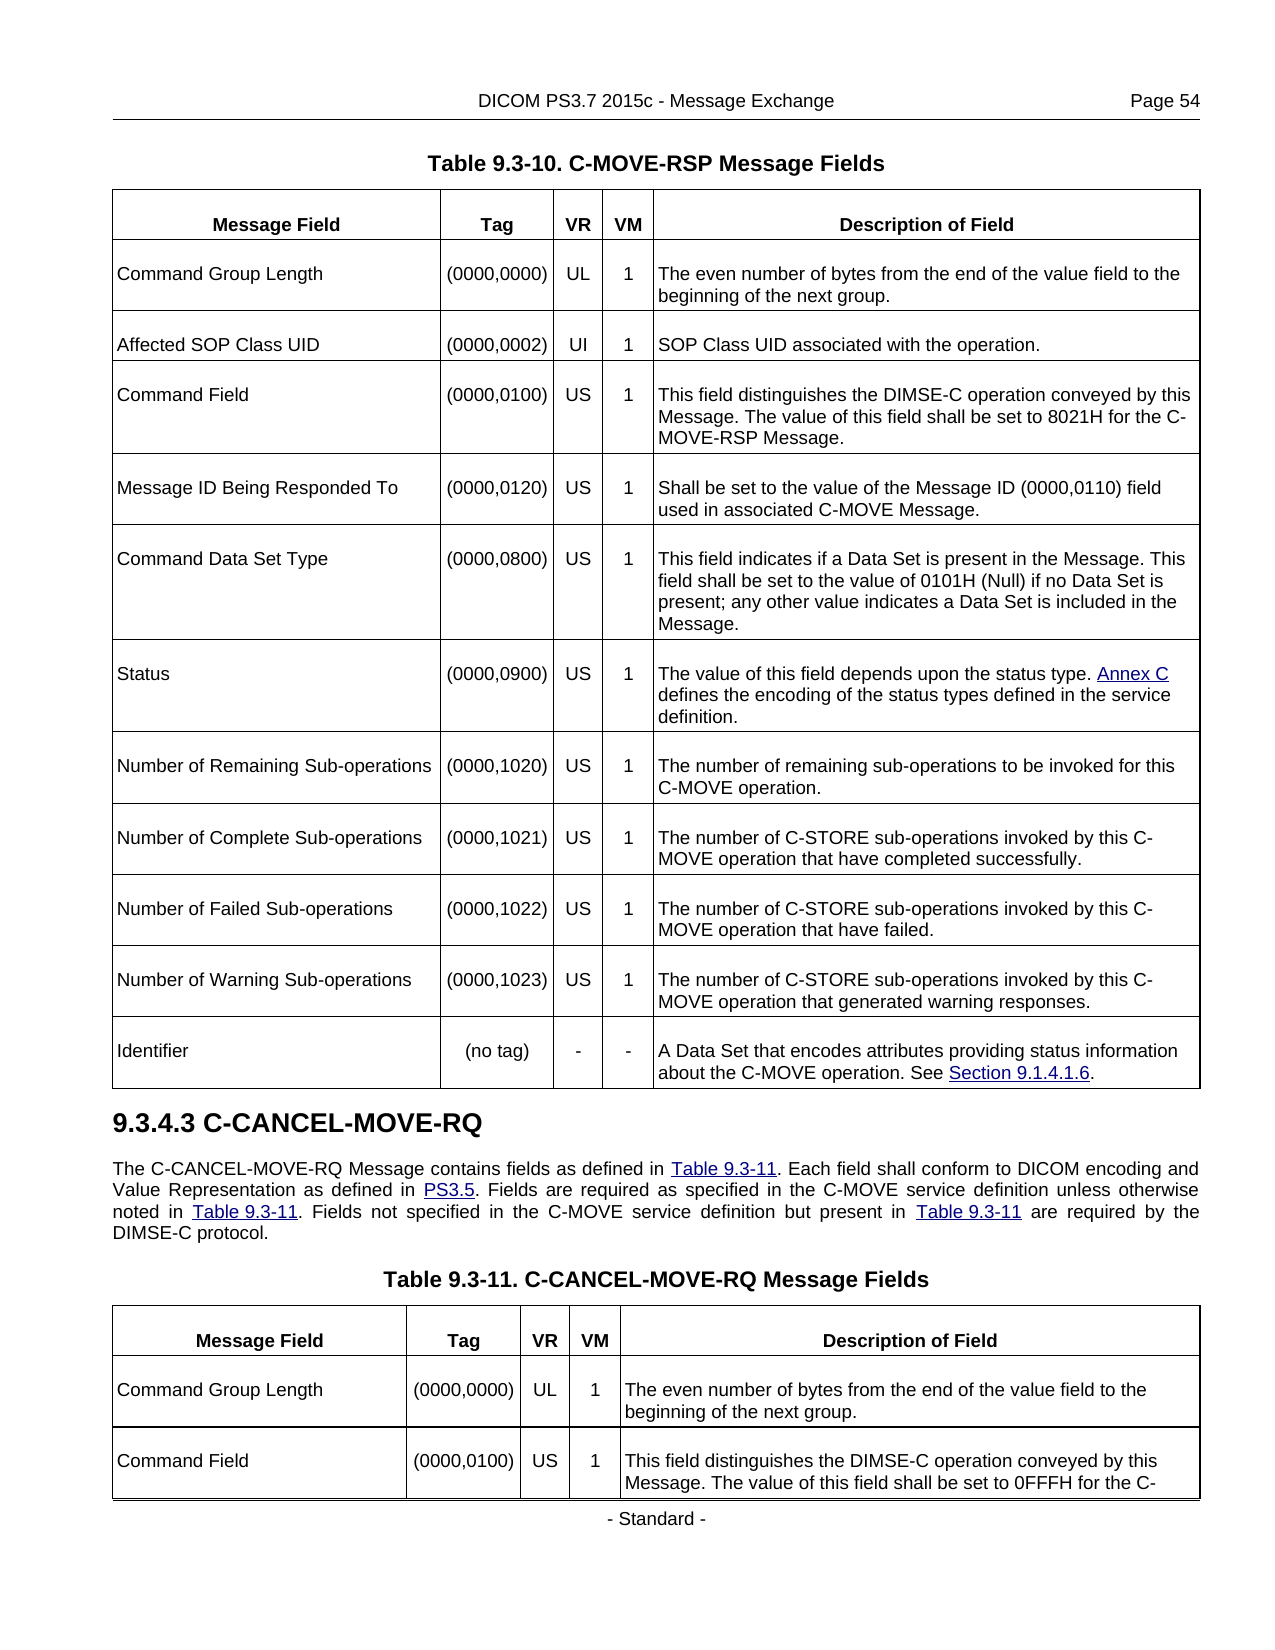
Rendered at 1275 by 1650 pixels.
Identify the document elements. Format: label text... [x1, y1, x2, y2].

table_cell Shall be set to the value of the Message ID (0000,0110) field used in associated C-MOVE Message. [654, 454, 1199, 524]
table_header VR [554, 190, 602, 239]
table_cell Command Field [113, 361, 440, 453]
table_cell 1 [603, 875, 653, 945]
table_cell 1 [603, 311, 653, 360]
table_cell (0000,0100) [407, 1428, 520, 1498]
table_cell 1 [603, 240, 653, 310]
table_cell SOP Class UID associated with the operation. [654, 311, 1199, 360]
table_cell This field distinguishes the DIMSE‑C operation conveyed by this Message. The value of this field shall be set to 8021H for the C-MOVE-RSP Message. [654, 361, 1199, 453]
table_cell UI [554, 311, 602, 360]
table_cell (0000,0800) [441, 525, 553, 638]
table_cell 1 [603, 732, 653, 802]
table_cell The even number of bytes from the end of the value field to the beginning of the next group. [621, 1356, 1199, 1426]
table_cell 1 [570, 1356, 620, 1426]
table_cell (0000,1023) [441, 946, 553, 1016]
table_cell Command Group Length [113, 1356, 406, 1426]
table_cell US [521, 1428, 569, 1498]
table_cell - [554, 1017, 602, 1087]
table_cell US [554, 361, 602, 453]
table_cell US [554, 804, 602, 874]
table_cell The value of this field depends upon the status type. Annex C defines the encoding of the status types defined in the service definition. [654, 640, 1199, 731]
text 9.3.4.3 C-CANCEL-MOVE-RQ [112, 1107, 1200, 1138]
table_header VM [603, 190, 653, 239]
table_header VM [570, 1306, 620, 1355]
table_cell US [554, 946, 602, 1016]
table_cell Number of Complete Sub-operations [113, 804, 440, 874]
text Table 9.3-10. C-MOVE-RSP Message Fields [112, 150, 1200, 176]
table_cell 1 [603, 454, 653, 524]
table_cell Message ID Being Responded To [113, 454, 440, 524]
table_cell The number of C-STORE sub-operations invoked by this C-MOVE operation that have failed. [654, 875, 1199, 945]
table_header Tag [441, 190, 553, 239]
table_cell Number of Warning Sub-operations [113, 946, 440, 1016]
table_cell Identifier [113, 1017, 440, 1087]
table_header Tag [407, 1306, 520, 1355]
table_cell Number of Remaining Sub-operations [113, 732, 440, 802]
table_cell 1 [603, 804, 653, 874]
table_cell (0000,1022) [441, 875, 553, 945]
text The C-CANCEL-MOVE-RQ Message contains fields as defined in Table 9.3-11. Each field shall conform to DICOM encoding and Value Representation as defined in PS3.5. Fields are required as specified in the C-MOVE service definition unless otherwise noted in Table 9.3-11. Fields not specified in the C-MOVE service definition but present in Table 9.3-11 are required by the DIMSE-C protocol. [112, 1157, 1200, 1243]
table_cell Command Data Set Type [113, 525, 440, 638]
table_cell US [554, 525, 602, 638]
table_cell - [603, 1017, 653, 1087]
table_header Message Field [113, 1306, 406, 1355]
text Table 9.3-11. C-CANCEL-MOVE-RQ Message Fields [112, 1266, 1200, 1292]
table_cell A Data Set that encodes attributes providing status information about the C-MOVE operation. See Section 9.1.4.1.6. [654, 1017, 1199, 1087]
table_cell US [554, 640, 602, 731]
table_cell Number of Failed Sub-operations [113, 875, 440, 945]
table_cell The even number of bytes from the end of the value field to the beginning of the next group. [654, 240, 1199, 310]
table_cell UL [521, 1356, 569, 1426]
table_cell US [554, 875, 602, 945]
table_cell The number of remaining sub-operations to be invoked for this C-MOVE operation. [654, 732, 1199, 802]
table_header VR [521, 1306, 569, 1355]
table_cell (0000,0100) [441, 361, 553, 453]
table_cell US [554, 732, 602, 802]
table_cell (no tag) [441, 1017, 553, 1087]
table_header Message Field [113, 190, 440, 239]
table_cell (0000,1020) [441, 732, 553, 802]
table_cell Affected SOP Class UID [113, 311, 440, 360]
table_cell (0000,1021) [441, 804, 553, 874]
table_cell This field indicates if a Data Set is present in the Message. This field shall be set to the value of 0101H (Null) if no Data Set is present; any other value indicates a Data Set is included in the Message. [654, 525, 1199, 638]
table_header Description of Field [621, 1306, 1199, 1355]
table_cell 1 [570, 1428, 620, 1498]
table_cell (0000,0900) [441, 640, 553, 731]
table_cell 1 [603, 525, 653, 638]
table_cell US [554, 454, 602, 524]
table_cell Command Field [113, 1428, 406, 1498]
table_cell This field distinguishes the DIMSE‑C operation conveyed by this Message. The value of this field shall be set to 0FFFH for the C- [621, 1428, 1199, 1498]
table_cell Status [113, 640, 440, 731]
table_cell (0000,0000) [441, 240, 553, 310]
table_cell (0000,0002) [441, 311, 553, 360]
table_cell 1 [603, 361, 653, 453]
table_cell (0000,0120) [441, 454, 553, 524]
table_cell Command Group Length [113, 240, 440, 310]
table_cell The number of C-STORE sub-operations invoked by this C-MOVE operation that generated warning responses. [654, 946, 1199, 1016]
table_cell 1 [603, 946, 653, 1016]
table_cell The number of C-STORE sub-operations invoked by this C-MOVE operation that have completed successfully. [654, 804, 1199, 874]
table_cell 1 [603, 640, 653, 731]
table_cell (0000,0000) [407, 1356, 520, 1426]
table_header Description of Field [654, 190, 1199, 239]
table_cell UL [554, 240, 602, 310]
